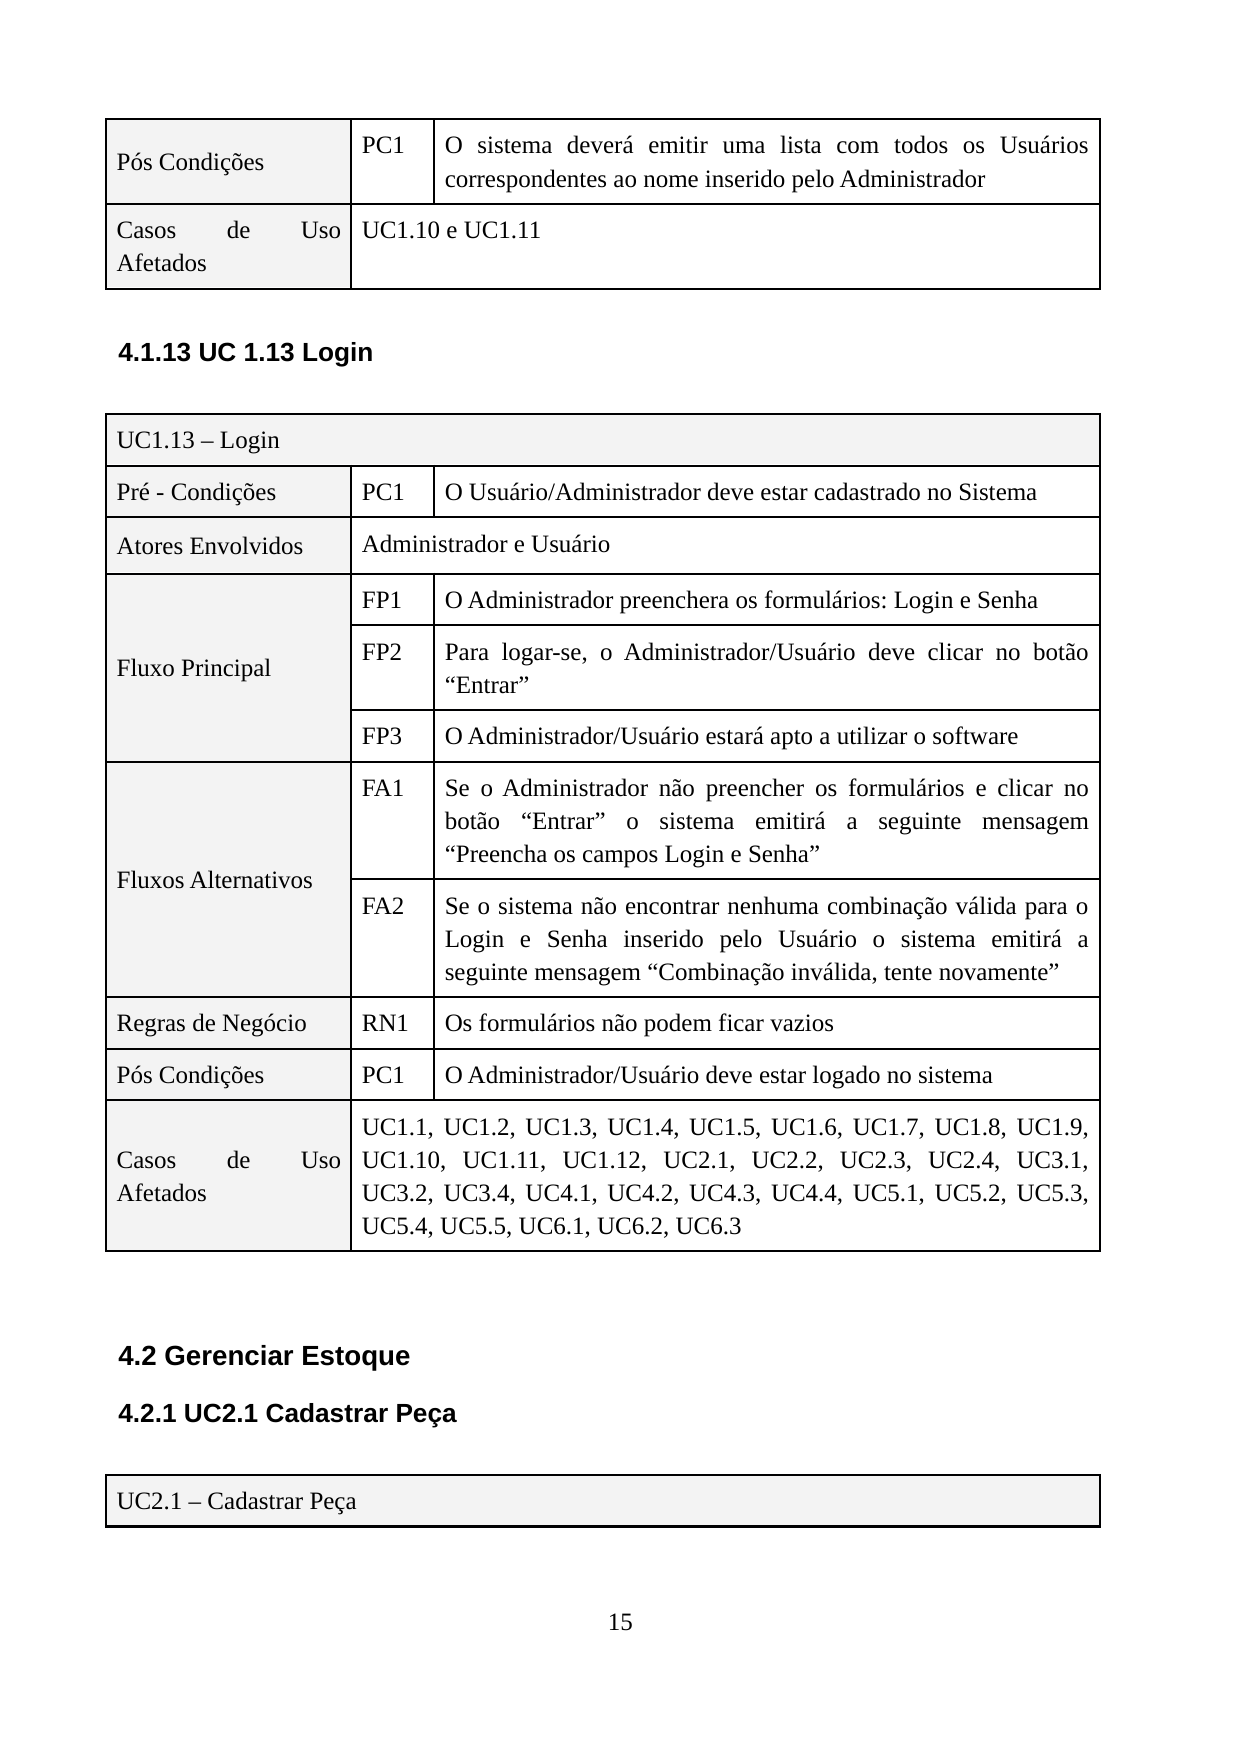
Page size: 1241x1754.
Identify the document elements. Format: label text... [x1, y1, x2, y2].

table_cell Fluxo Principal [107, 575, 350, 761]
table_cell Casos de Uso Afetados [107, 205, 350, 287]
table_cell Fluxos Alternativos [107, 763, 350, 996]
table_cell Para logar-se, o Administrador/Usuário deve clicar no botão “Entrar” [435, 626, 1099, 709]
table_cell Se o sistema não encontrar nenhuma combinação válida para o Login e Senha inserido pelo Usuário o sistema emitirá a seguinte mensagem “Combinação inválida, tente novamente” [435, 880, 1099, 996]
table_cell Casos de Uso Afetados [107, 1101, 350, 1250]
subtitle 4.2 Gerenciar Estoque [118, 1339, 1122, 1371]
table_cell Administrador e Usuário [352, 518, 1099, 572]
table_cell Se o Administrador não preencher os formulários e clicar no botão “Entrar” o sistema emitirá a seguinte mensagem “Preencha os campos Login e Senha” [435, 763, 1099, 878]
table_cell PC1 [352, 120, 433, 203]
table_cell O Usuário/Administrador deve estar cadastrado no Sistema [435, 467, 1099, 516]
table_cell FP3 [352, 711, 433, 761]
table_cell PC1 [352, 467, 433, 516]
table_cell O sistema deverá emitir uma lista com todos os Usuários correspondentes ao nome inserido pelo Administrador [435, 120, 1099, 203]
table_cell O Administrador/Usuário estará apto a utilizar o software [435, 711, 1099, 761]
table_cell Pós Condições [107, 1050, 350, 1099]
table_header UC2.1 – Cadastrar Peça [107, 1476, 1099, 1525]
table_cell O Administrador preenchera os formulários: Login e Senha [435, 575, 1099, 624]
table_header UC1.13 – Login [107, 415, 1099, 464]
table_cell FP2 [352, 626, 433, 709]
table_cell UC1.10 e UC1.11 [352, 205, 1099, 287]
table_cell FA2 [352, 880, 433, 996]
table_cell Pré - Condições [107, 467, 350, 516]
table_cell PC1 [352, 1050, 433, 1099]
table_cell FP1 [352, 575, 433, 624]
table_cell Pós Condições [107, 120, 350, 203]
table_cell Atores Envolvidos [107, 518, 350, 572]
table_cell O Administrador/Usuário deve estar logado no sistema [435, 1050, 1099, 1099]
table_cell RN1 [352, 998, 433, 1048]
table_cell FA1 [352, 763, 433, 878]
table_cell Regras de Negócio [107, 998, 350, 1048]
table_cell Os formulários não podem ficar vazios [435, 998, 1099, 1048]
subtitle 4.1.13 UC 1.13 Login [118, 337, 1122, 367]
table_cell UC1.1, UC1.2, UC1.3, UC1.4, UC1.5, UC1.6, UC1.7, UC1.8, UC1.9, UC1.10, UC1.11, UC1.12, UC2.1, UC2.2, UC2.3, UC2.4, UC3.1, UC3.2, UC3.4, UC4.1, UC4.2, UC4.3, UC4.4, UC5.1, UC5.2, UC5.3, UC5.4, UC5.5, UC6.1, UC6.2, UC6.3 [352, 1101, 1099, 1250]
subtitle 4.2.1 UC2.1 Cadastrar Peça [118, 1398, 1122, 1428]
